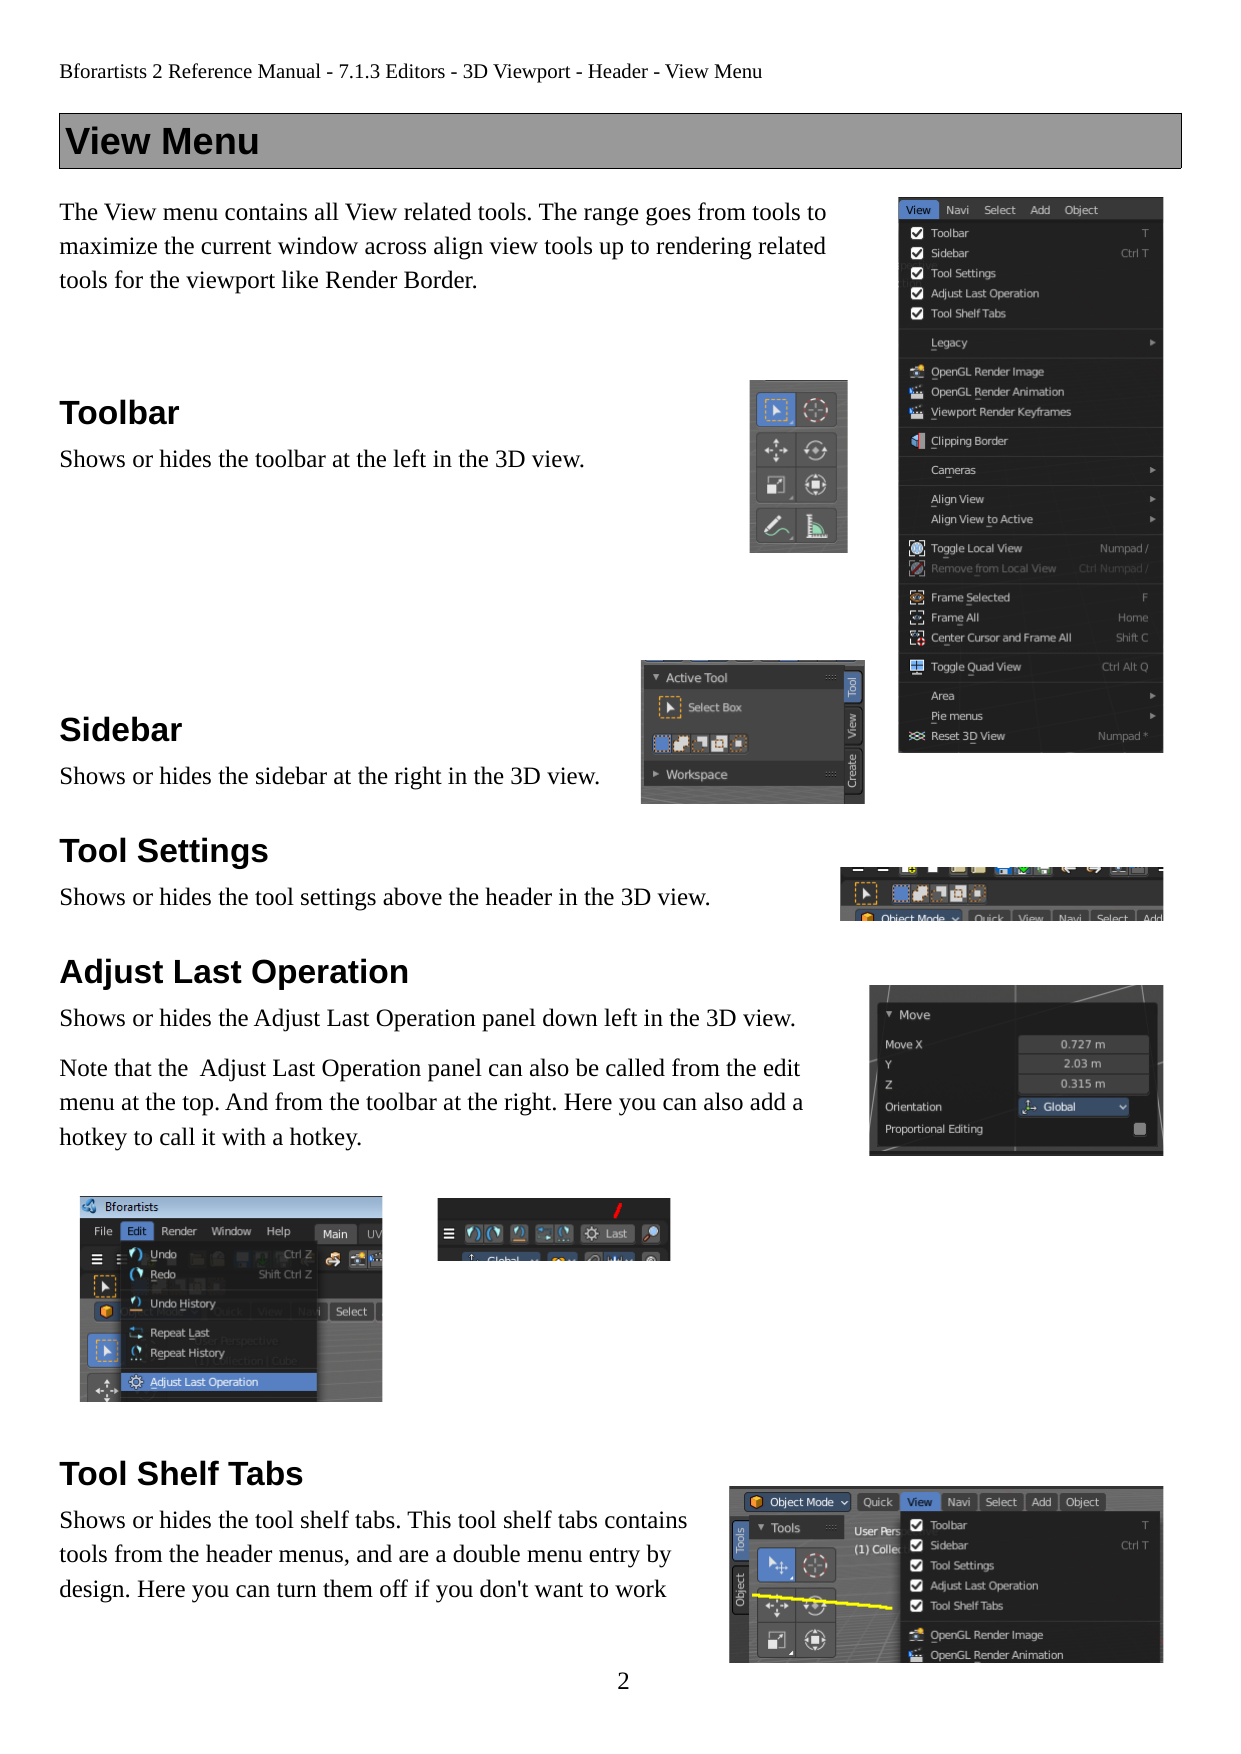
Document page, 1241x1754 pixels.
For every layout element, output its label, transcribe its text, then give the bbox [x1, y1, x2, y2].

text [865, 761, 1181, 790]
picture [437, 1198, 671, 1261]
text Note that the Adjust Last Operation panel can also be called from the edit menu at the top. And from the toolbar at the right. Here you can also add a hotkey to call it with a hotkey. [59, 1053, 869, 1150]
subtitle Adjust Last Operation [59, 952, 1181, 991]
text Shows or hides the tool settings above the header in the 3D view. [59, 882, 840, 911]
subtitle Tool Shelf Tabs [59, 1454, 1181, 1492]
picture [898, 197, 1164, 753]
subtitle [1164, 393, 1181, 432]
picture [79, 1196, 383, 1402]
text Shows or hides the tool shelf tabs. This tool shelf tabs contains tools from the header menus, and are a double menu entry by design. Here you can turn them off if you don't want to work [59, 1505, 729, 1602]
subtitle [1164, 710, 1181, 749]
picture [749, 380, 848, 553]
text [848, 444, 898, 473]
subtitle Tool Settings [59, 831, 1181, 870]
table_header View Menu [60, 114, 1181, 168]
picture [640, 660, 865, 804]
text Shows or hides the toolbar at the left in the 3D view. [59, 444, 749, 473]
picture [729, 1486, 1164, 1663]
subtitle Sidebar [59, 710, 640, 749]
subtitle [848, 393, 898, 432]
picture [869, 985, 1164, 1156]
text Shows or hides the sidebar at the right in the 3D view. [59, 761, 640, 790]
subtitle Toolbar [59, 393, 749, 432]
picture [840, 867, 1164, 921]
subtitle [865, 710, 898, 749]
text Shows or hides the Adjust Last Operation panel down left in the 3D view. [59, 1003, 869, 1032]
text The View menu contains all View related tools. The range goes from tools to maximize the current window across align view tools up to rendering related tools for the viewport like Render Border. [59, 197, 898, 294]
